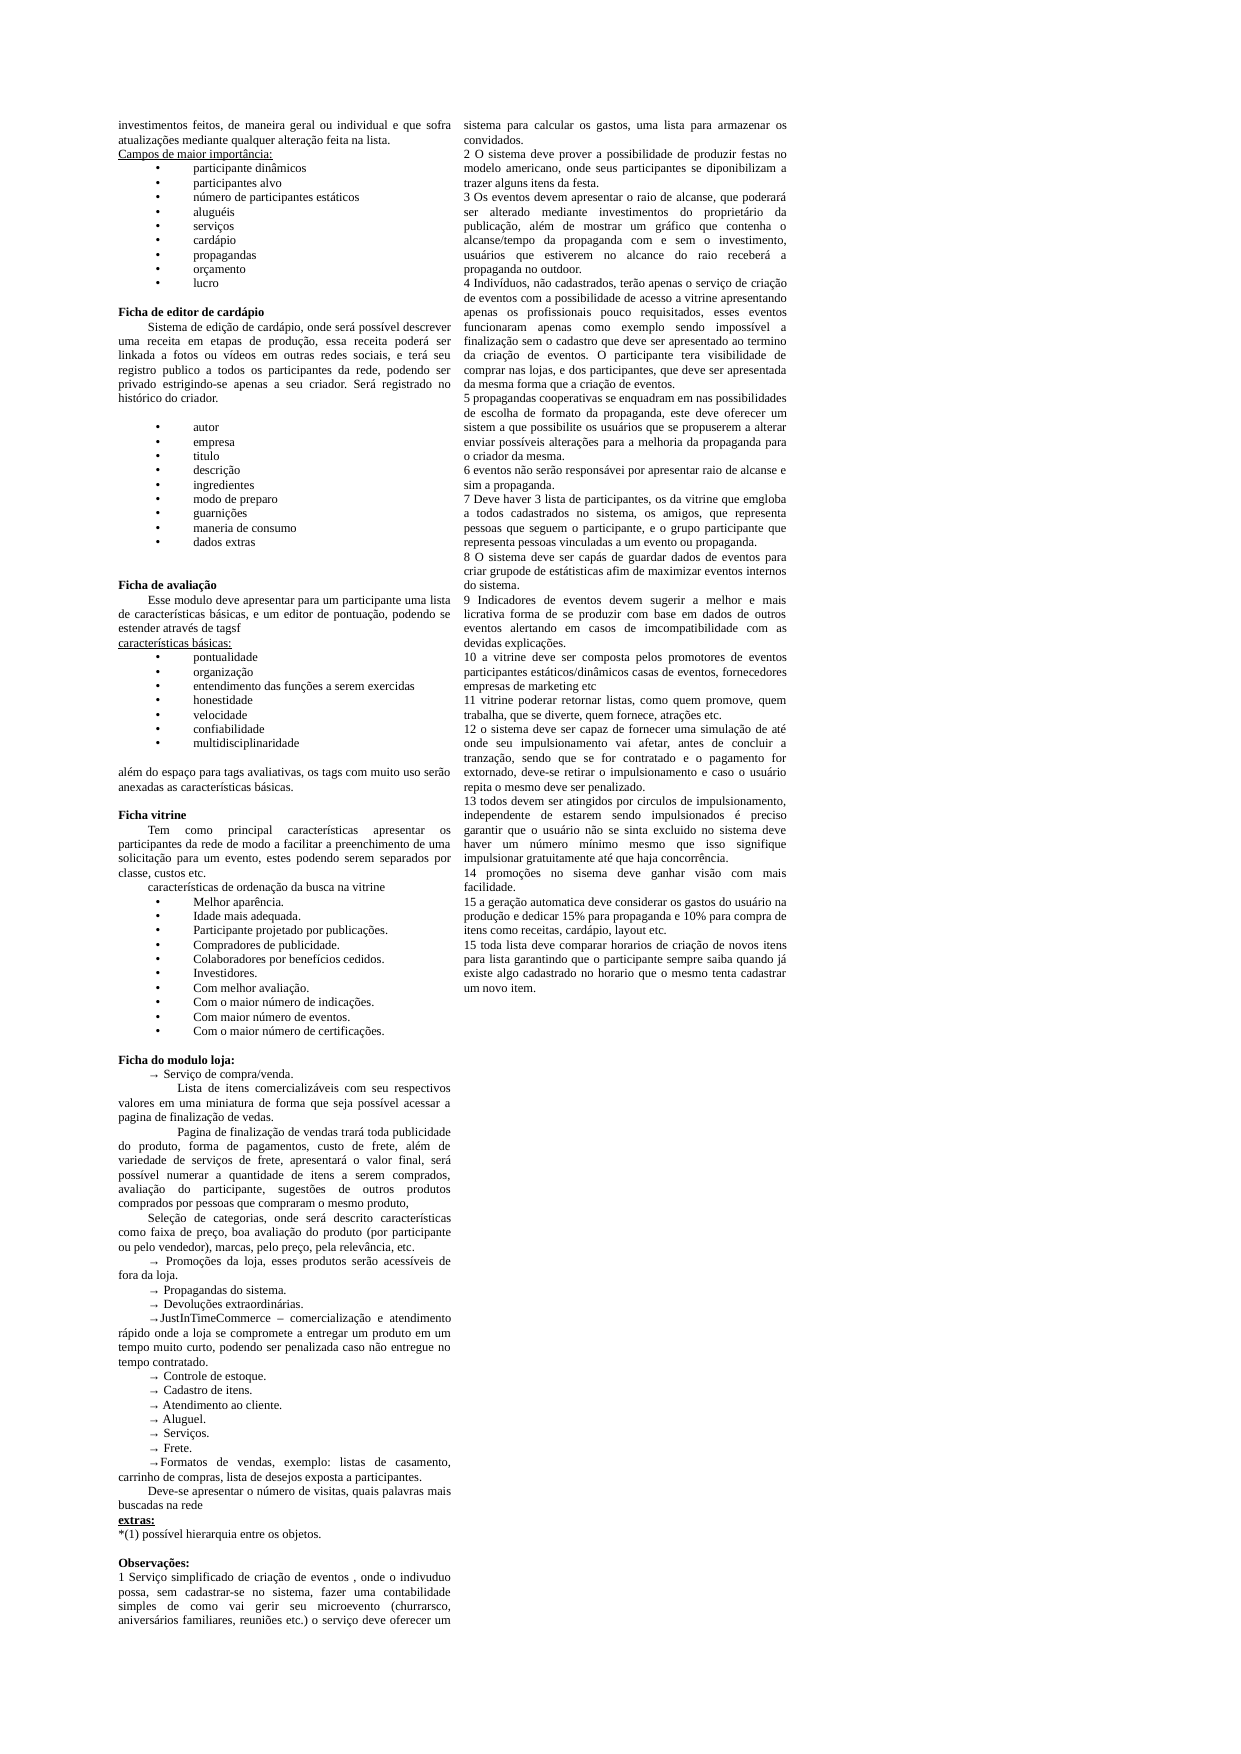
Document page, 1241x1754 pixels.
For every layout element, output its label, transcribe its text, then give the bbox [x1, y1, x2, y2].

text 10 a vitrine deve ser composta pelos promotores de eventos participantes estáticos/dinâmicos casas de eventos, fornecedores empresas de marketing etc [463, 650, 787, 693]
text *(1) possível hierarquia entre os objetos. [118, 1527, 451, 1541]
text 13 todos devem ser atingidos por circulos de impulsionamento, independente de estarem sendo impulsionados é preciso garantir que o usuário não se sinta excluido no sistema deve haver um número mínimo mesmo que isso signifique impulsionar gratuitamente até que haja concorrência. [463, 794, 787, 866]
list dados extras [156, 535, 451, 549]
text Observações: [118, 1556, 451, 1570]
list Melhor aparência. [156, 894, 451, 909]
list Idade mais adequada. [156, 909, 451, 923]
text Ficha vitrine [118, 808, 451, 822]
list lucro [156, 276, 451, 291]
list maneria de consumo [156, 521, 451, 535]
list participantes alvo [156, 176, 451, 190]
text 7 Deve haver 3 lista de participantes, os da vitrine que emgloba a todos cadastrados no sistema, os amigos, que representa pessoas que seguem o participante, e o grupo participante que representa pessoas vinculadas a um evento ou propaganda. [463, 492, 787, 549]
text 15 toda lista deve comparar horarios de criação de novos itens para lista garantindo que o participante sempre saiba quando já existe algo cadastrado no horario que o mesmo tenta cadastrar um novo item. [463, 937, 787, 995]
text → Propagandas do sistema. [118, 1282, 451, 1297]
text extras: [118, 1512, 451, 1527]
text investimentos feitos, de maneira geral ou individual e que sofra atualizações mediante qualquer alteração feita na lista. [118, 118, 451, 147]
list confiabilidade [156, 722, 451, 736]
text Seleção de categorias, onde será descrito características como faixa de preço, boa avaliação do produto (por participante ou pelo vendedor), marcas, pelo preço, pela relevância, etc. [118, 1211, 451, 1254]
list Com melhor avaliação. [156, 981, 451, 995]
text 5 propagandas cooperativas se enquadram em nas possibilidades de escolha de formato da propaganda, este deve oferecer um sistem a que possibilite os usuários que se propuserem a alterar enviar possíveis alterações para a melhoria da propaganda para o criador da mesma. [463, 391, 787, 463]
text 11 vitrine poderar retornar listas, como quem promove, quem trabalha, que se diverte, quem fornece, atrações etc. [463, 693, 787, 722]
list cardápio [156, 233, 451, 247]
text Pagina de finalização de vendas trará toda publicidade do produto, forma de pagamentos, custo de frete, além de variedade de serviços de frete, apresentará o valor final, será possível numerar a quantidade de itens a serem comprados, avaliação do participante, sugestões de outros produtos comprados por pessoas que compraram o mesmo produto, [118, 1124, 451, 1211]
list modo de preparo [156, 492, 451, 506]
list Investidores. [156, 966, 451, 981]
text Tem como principal características apresentar os participantes da rede de modo a facilitar a preenchimento de uma solicitação para um evento, estes podendo serem separados por classe, custos etc. [118, 822, 451, 880]
text 4 Indivíduos, não cadastrados, terão apenas o serviço de criação de eventos com a possibilidade de acesso a vitrine apresentando apenas os profissionais pouco requisitados, esses eventos funcionaram apenas como exemplo sendo impossível a finalização sem o cadastro que deve ser apresentado ao termino da criação de eventos. O participante tera visibilidade de comprar nas lojas, e dos participantes, que deve ser apresentada da mesma forma que a criação de eventos. [463, 276, 787, 391]
list velocidade [156, 707, 451, 722]
text → Atendimento ao cliente. [118, 1397, 451, 1412]
list Participante projetado por publicações. [156, 923, 451, 937]
text Campos de maior importância: [118, 147, 451, 161]
list Colaboradores por benefícios cedidos. [156, 952, 451, 966]
text → Controle de estoque. [118, 1369, 451, 1383]
text → Promoções da loja, esses produtos serão acessíveis de fora da loja. [118, 1254, 451, 1282]
text Sistema de edição de cardápio, onde será possível descrever uma receita em etapas de produção, essa receita poderá ser linkada a fotos ou vídeos em outras redes sociais, e terá seu registro publico a todos os participantes da rede, podendo ser privado estrigindo-se apenas a seu criador. Será registrado no histórico do criador. [118, 319, 451, 406]
text → Serviços. [118, 1426, 451, 1441]
list Com maior número de eventos. [156, 1009, 451, 1024]
text → Cadastro de itens. [118, 1383, 451, 1397]
text → Serviço de compra/venda. [118, 1067, 451, 1081]
list organização [156, 664, 451, 679]
list serviços [156, 219, 451, 233]
text → Frete. [118, 1441, 451, 1455]
list autor [156, 420, 451, 434]
text 6 eventos não serão responsávei por apresentar raio de alcanse e sim a propaganda. [463, 463, 787, 492]
list propagandas [156, 247, 451, 262]
list Com o maior número de indicações. [156, 995, 451, 1009]
text 12 o sistema deve ser capaz de fornecer uma simulação de até onde seu impulsionamento vai afetar, antes de concluir a tranzação, sendo que se for contratado e o pagamento for extornado, deve-se retirar o impulsionamento e caso o usuário repita o mesmo deve ser penalizado. [463, 722, 787, 794]
list titulo [156, 449, 451, 463]
text 1 Serviço simplificado de criação de eventos , onde o indivuduo possa, sem cadastrar-se no sistema, fazer uma contabilidade simples de como vai gerir seu microevento (churrarsco, aniversários familiares, reuniões etc.) o serviço deve oferecer um [118, 1570, 451, 1627]
text Esse modulo deve apresentar para um participante uma lista de características básicas, e um editor de pontuação, podendo se estender através de tagsf [118, 592, 451, 636]
text 15 a geração automatica deve considerar os gastos do usuário na produção e dedicar 15% para propaganda e 10% para compra de itens como receitas, cardápio, layout etc. [463, 894, 787, 937]
text Ficha de avaliação [118, 578, 451, 592]
text 3 Os eventos devem apresentar o raio de alcanse, que poderará ser alterado mediante investimentos do proprietário da publicação, além de mostrar um gráfico que contenha o alcanse/tempo da propaganda com e sem o investimento, usuários que estiverem no alcance do raio receberá a propaganda no outdoor. [463, 190, 787, 276]
list honestidade [156, 693, 451, 707]
list participante dinâmicos [156, 161, 451, 176]
text Ficha de editor de cardápio [118, 305, 451, 319]
text →JustInTimeCommerce – comercialização e atendimento rápido onde a loja se compromete a entregar um produto em um tempo muito curto, podendo ser penalizada caso não entregue no tempo contratado. [118, 1311, 451, 1369]
list entendimento das funções a serem exercidas [156, 679, 451, 693]
list pontualidade [156, 650, 451, 664]
text sistema para calcular os gastos, uma lista para armazenar os convidados. [463, 118, 787, 147]
list aluguéis [156, 204, 451, 219]
list número de participantes estáticos [156, 190, 451, 204]
list guarnições [156, 506, 451, 521]
text Lista de itens comercializáveis com seu respectivos valores em uma miniatura de forma que seja possível acessar a pagina de finalização de vedas. [118, 1081, 451, 1124]
list Com o maior número de certificações. [156, 1024, 451, 1038]
text características de ordenação da busca na vitrine [118, 880, 451, 894]
text características básicas: [118, 636, 451, 650]
text →Formatos de vendas, exemplo: listas de casamento, carrinho de compras, lista de desejos exposta a participantes. [118, 1455, 451, 1484]
text → Devoluções extraordinárias. [118, 1297, 451, 1311]
text 8 O sistema deve ser capás de guardar dados de eventos para criar grupode de estátisticas afim de maximizar eventos internos do sistema. [463, 549, 787, 592]
text Ficha do modulo loja: [118, 1052, 451, 1067]
text 2 O sistema deve prover a possibilidade de produzir festas no modelo americano, onde seus participantes se diponibilizam a trazer alguns itens da festa. [463, 147, 787, 190]
list orçamento [156, 262, 451, 276]
text → Aluguel. [118, 1412, 451, 1426]
list descrição [156, 463, 451, 477]
list empresa [156, 434, 451, 449]
list Compradores de publicidade. [156, 937, 451, 952]
list ingredientes [156, 477, 451, 492]
text 9 Indicadores de eventos devem sugerir a melhor e mais licrativa forma de se produzir com base em dados de outros eventos alertando em casos de imcompatibilidade com as devidas explicações. [463, 592, 787, 650]
text 14 promoções no sisema deve ganhar visão com mais facilidade. [463, 866, 787, 894]
list multidisciplinaridade [156, 736, 451, 751]
text além do espaço para tags avaliativas, os tags com muito uso serão anexadas as características básicas. [118, 765, 451, 794]
text Deve-se apresentar o número de visitas, quais palavras mais buscadas na rede [118, 1484, 451, 1512]
